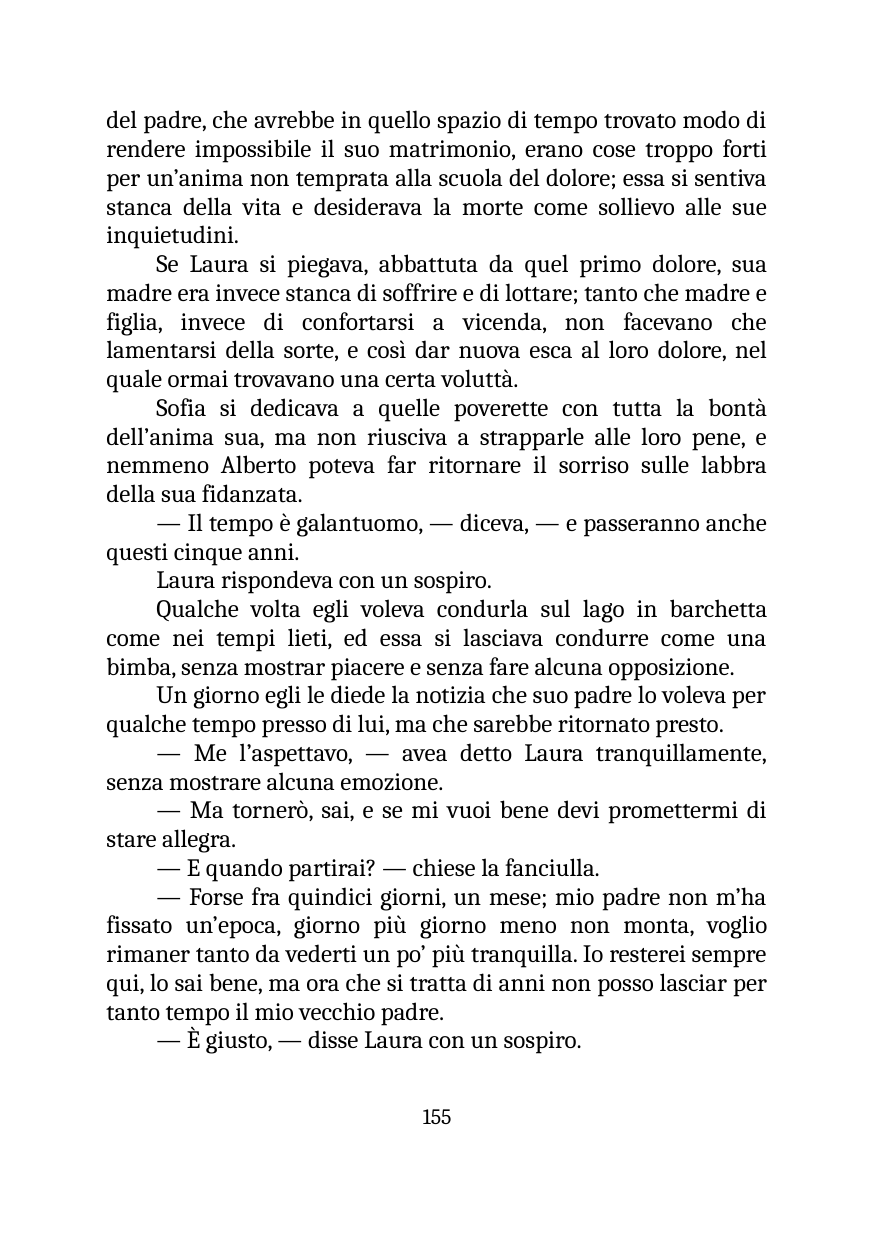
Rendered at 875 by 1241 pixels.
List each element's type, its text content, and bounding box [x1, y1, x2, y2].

text — Forse fra quindici giorni, un mese; mio padre non m’ha fissato un’epoca, giorno più giorno meno non monta, voglio rimaner tanto da vederti un po’ più tranquilla. Io resterei sempre qui, lo sai bene, ma ora che si tratta di anni non posso lasciar per tanto tempo il mio vecchio padre. [106, 882, 768, 1026]
text — Me l’aspettavo, — avea detto Laura tranquillamente, senza mostrare alcuna emozione. [106, 739, 768, 796]
text — È giusto, — disse Laura con un sospiro. [106, 1026, 768, 1055]
text Se Laura si piegava, abbattuta da quel primo dolore, sua madre era invece stanca di soffrire e di lottare; tanto che madre e figlia, invece di confortarsi a vicenda, non facevano che lamentarsi della sorte, e così dar nuova esca al loro dolore, nel quale ormai trovavano una certa voluttà. [106, 250, 768, 394]
text — Il tempo è galantuomo, — diceva, — e passeranno anche questi cinque anni. [106, 509, 768, 566]
text Un giorno egli le diede la notizia che suo padre lo voleva per qualche tempo presso di lui, ma che sarebbe ritornato presto. [106, 681, 768, 739]
text — Ma tornerò, sai, e se mi vuoi bene devi promettermi di stare allegra. [106, 796, 768, 854]
text Sofia si dedicava a quelle poverette con tutta la bontà dell’anima sua, ma non riusciva a strapparle alle loro pene, e nemmeno Alberto poteva far ritornare il sorriso sulle labbra della sua fidanzata. [106, 394, 768, 509]
text Qualche volta egli voleva condurla sul lago in barchetta come nei tempi lieti, ed essa si lasciava condurre come una bimba, senza mostrar piacere e senza fare alcuna opposizione. [106, 595, 768, 681]
text Laura rispondeva con un sospiro. [106, 566, 768, 595]
text del padre, che avrebbe in quello spazio di tempo trovato modo di rendere impossibile il suo matrimonio, erano cose troppo forti per un’anima non temprata alla scuola del dolore; essa si sentiva stanca della vita e desiderava la morte come sollievo alle sue inquietudini. [106, 106, 768, 250]
text — E quando partirai? — chiese la fanciulla. [106, 854, 768, 882]
